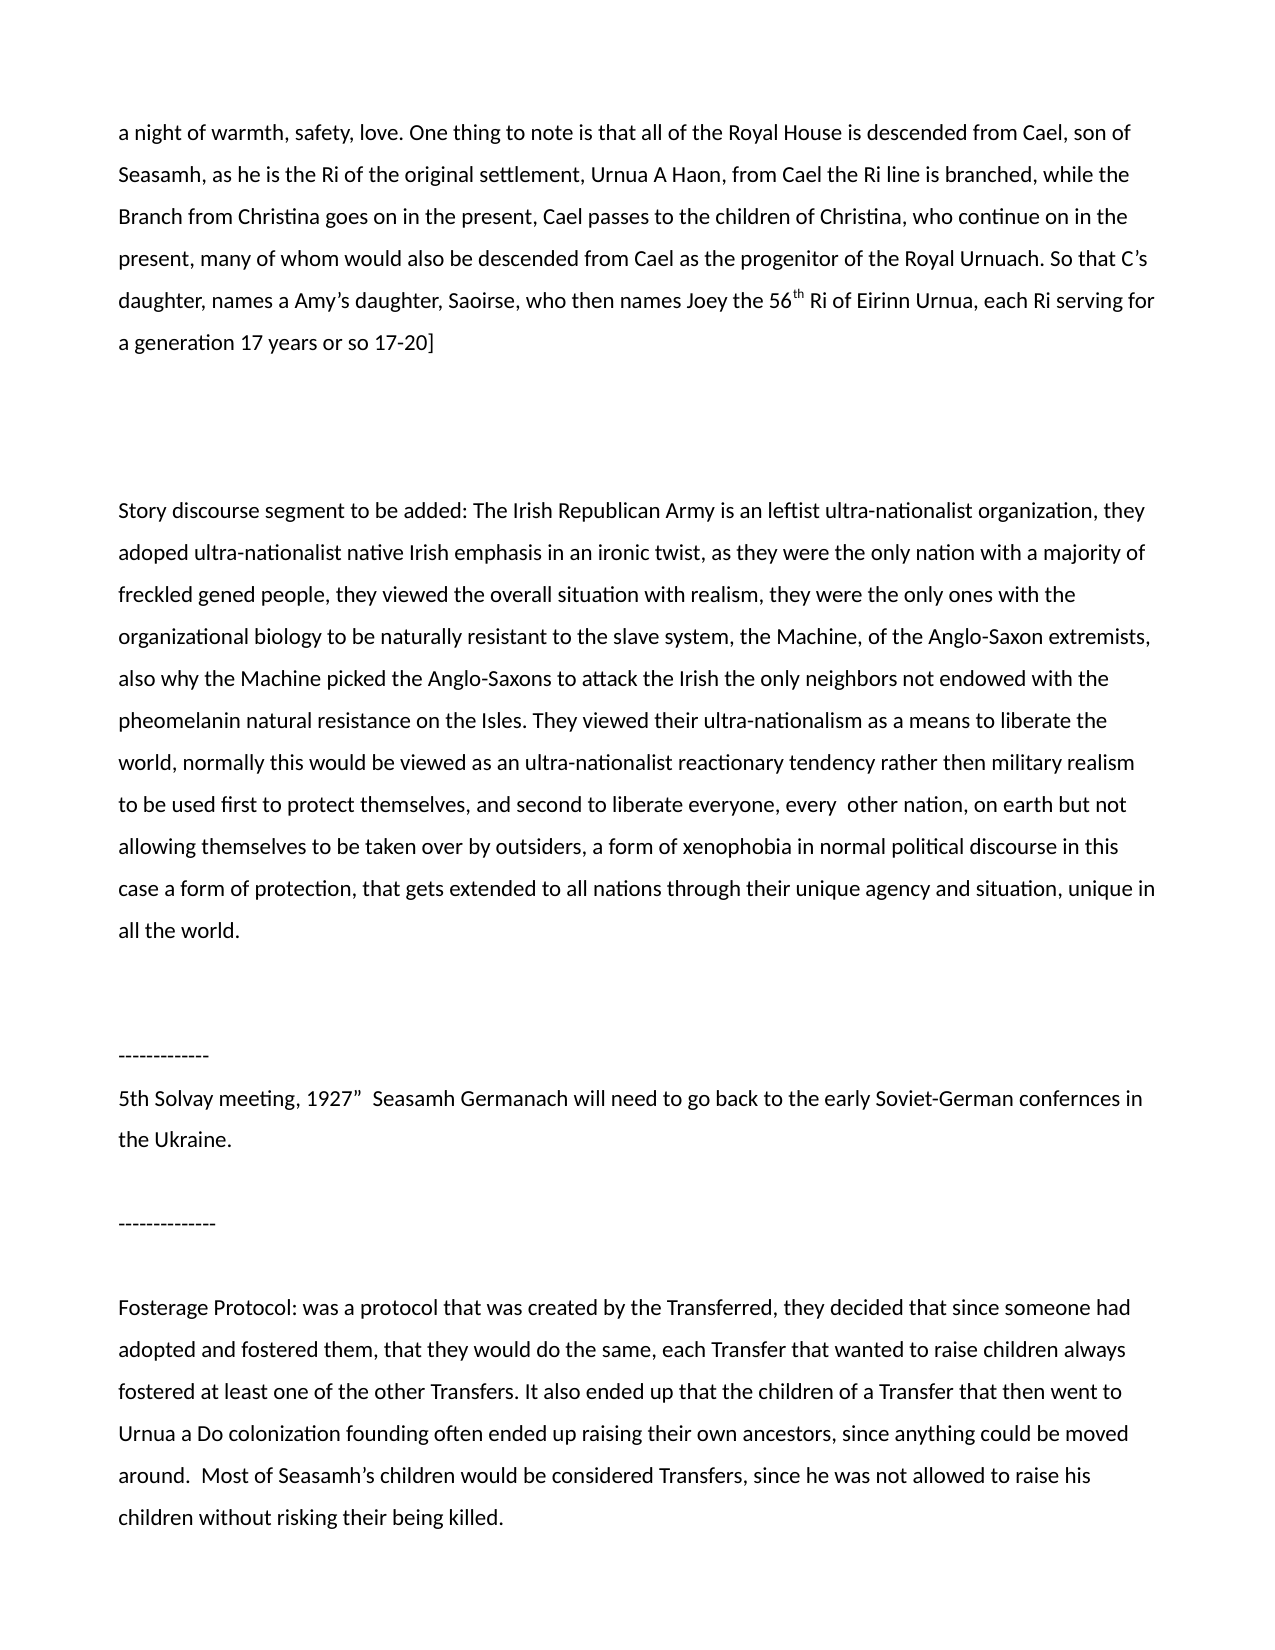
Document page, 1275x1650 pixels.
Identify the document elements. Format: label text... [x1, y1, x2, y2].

text Story discourse segment to be added: The Irish Republican Army is an leftist ultra-nationalist organization, they adoped ultra-nationalist native Irish emphasis in an ironic twist, as they were the only nation with a majority of freckled gened people, they viewed the overall situation with realism, they were the only ones with the organizational biology to be naturally resistant to the slave system, the Machine, of the Anglo-Saxon extremists, also why the Machine picked the Anglo-Saxons to attack the Irish the only neighbors not endowed with the pheomelanin natural resistance on the Isles. They viewed their ultra-nationalism as a means to liberate the world, normally this would be viewed as an ultra-nationalist reactionary tendency rather then military realism to be used first to protect themselves, and second to liberate everyone, every other nation, on earth but not allowing themselves to be taken over by outsiders, a form of xenophobia in normal political discourse in this case a form of protection, that gets extended to all nations through their unique agency and situation, unique in all the world. [118, 412, 1157, 944]
text a night of warmth, safety, love. One thing to note is that all of the Royal House is descended from Cael, son of Seasamh, as he is the Ri of the original settlement, Urnua A Haon, from Cael the Ri line is branched, while the Branch from Christina goes on in the present, Cael passes to the children of Christina, who continue on in the present, many of whom would also be descended from Cael as the progenitor of the Royal Urnuach. So that C’s daughter, names a Amy’s daughter, Saoirse, who then names Joey the 56th Ri of Eirinn Urnua, each Ri serving for a generation 17 years or so 17-20] [118, 118, 1157, 356]
text ------------- [118, 1042, 1157, 1070]
text -------------- [118, 1209, 1157, 1238]
text Fosterage Protocol: was a protocol that was created by the Transferred, they decided that since someone had adopted and fostered them, that they would do the same, each Transfer that wanted to raise children always fostered at least one of the other Transfers. It also ended up that the children of a Transfer that then went to Urnua a Do colonization founding often ended up raising their own ancestors, since anything could be moved around. Most of Seasamh’s children would be considered Transfers, since he was not allowed to raise his children without risking their being killed. [118, 1293, 1157, 1531]
text 5th Solvay meeting, 1927” Seasamh Germanach will need to go back to the early Soviet-German confernces in the Ukraine. [118, 1084, 1157, 1154]
